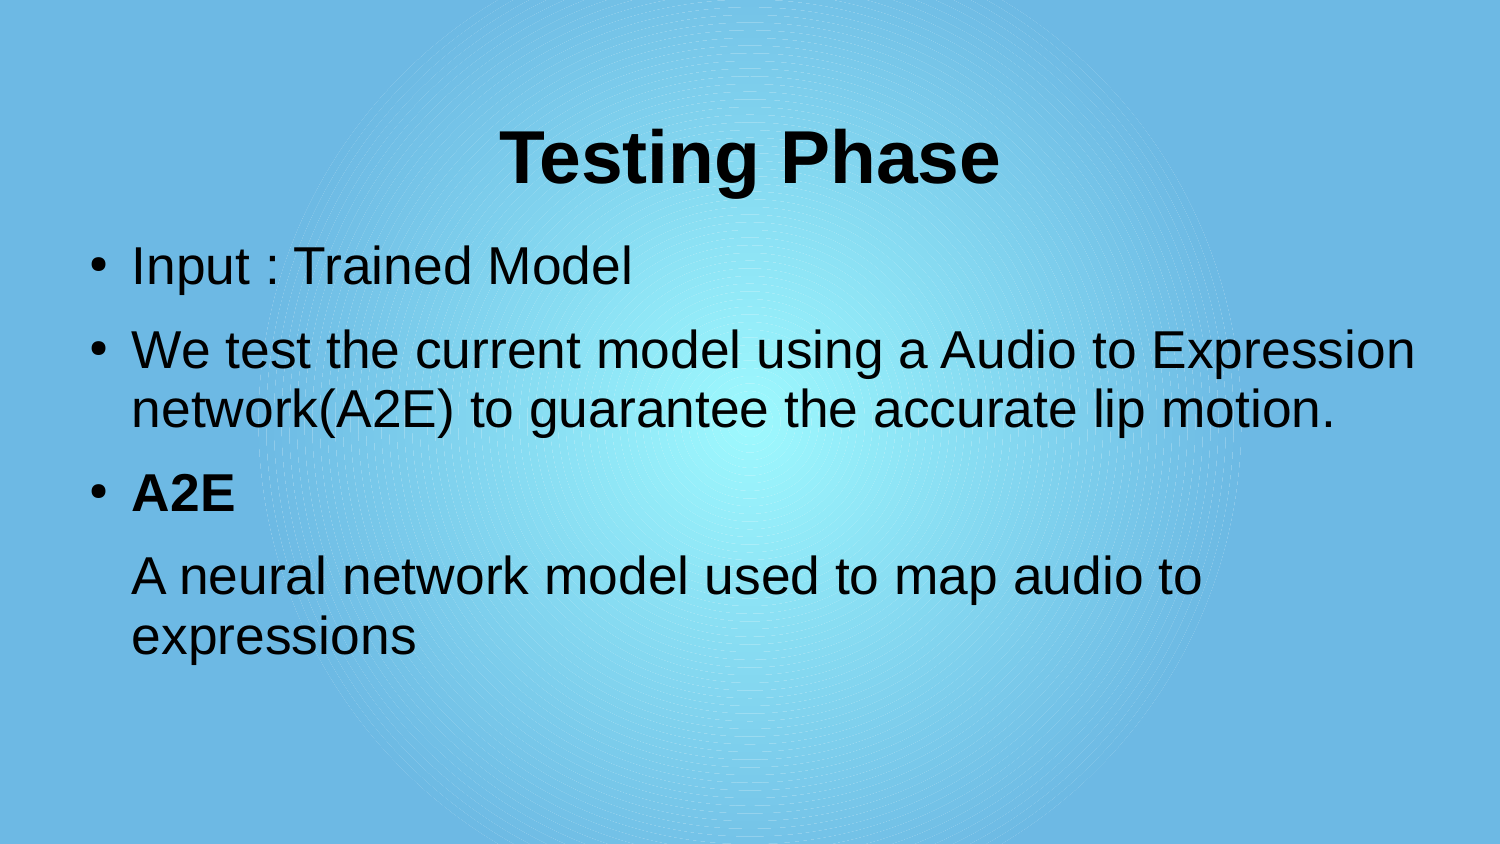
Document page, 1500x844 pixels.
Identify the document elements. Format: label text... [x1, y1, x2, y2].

title Testing Phase [127, 115, 1374, 200]
list Input : Trained Model We test the current model using a Audio to Expression network(A2E) to guarantee the accurate lip motion. A2E A neural network model used to map audio to expressions [75, 236, 1425, 687]
